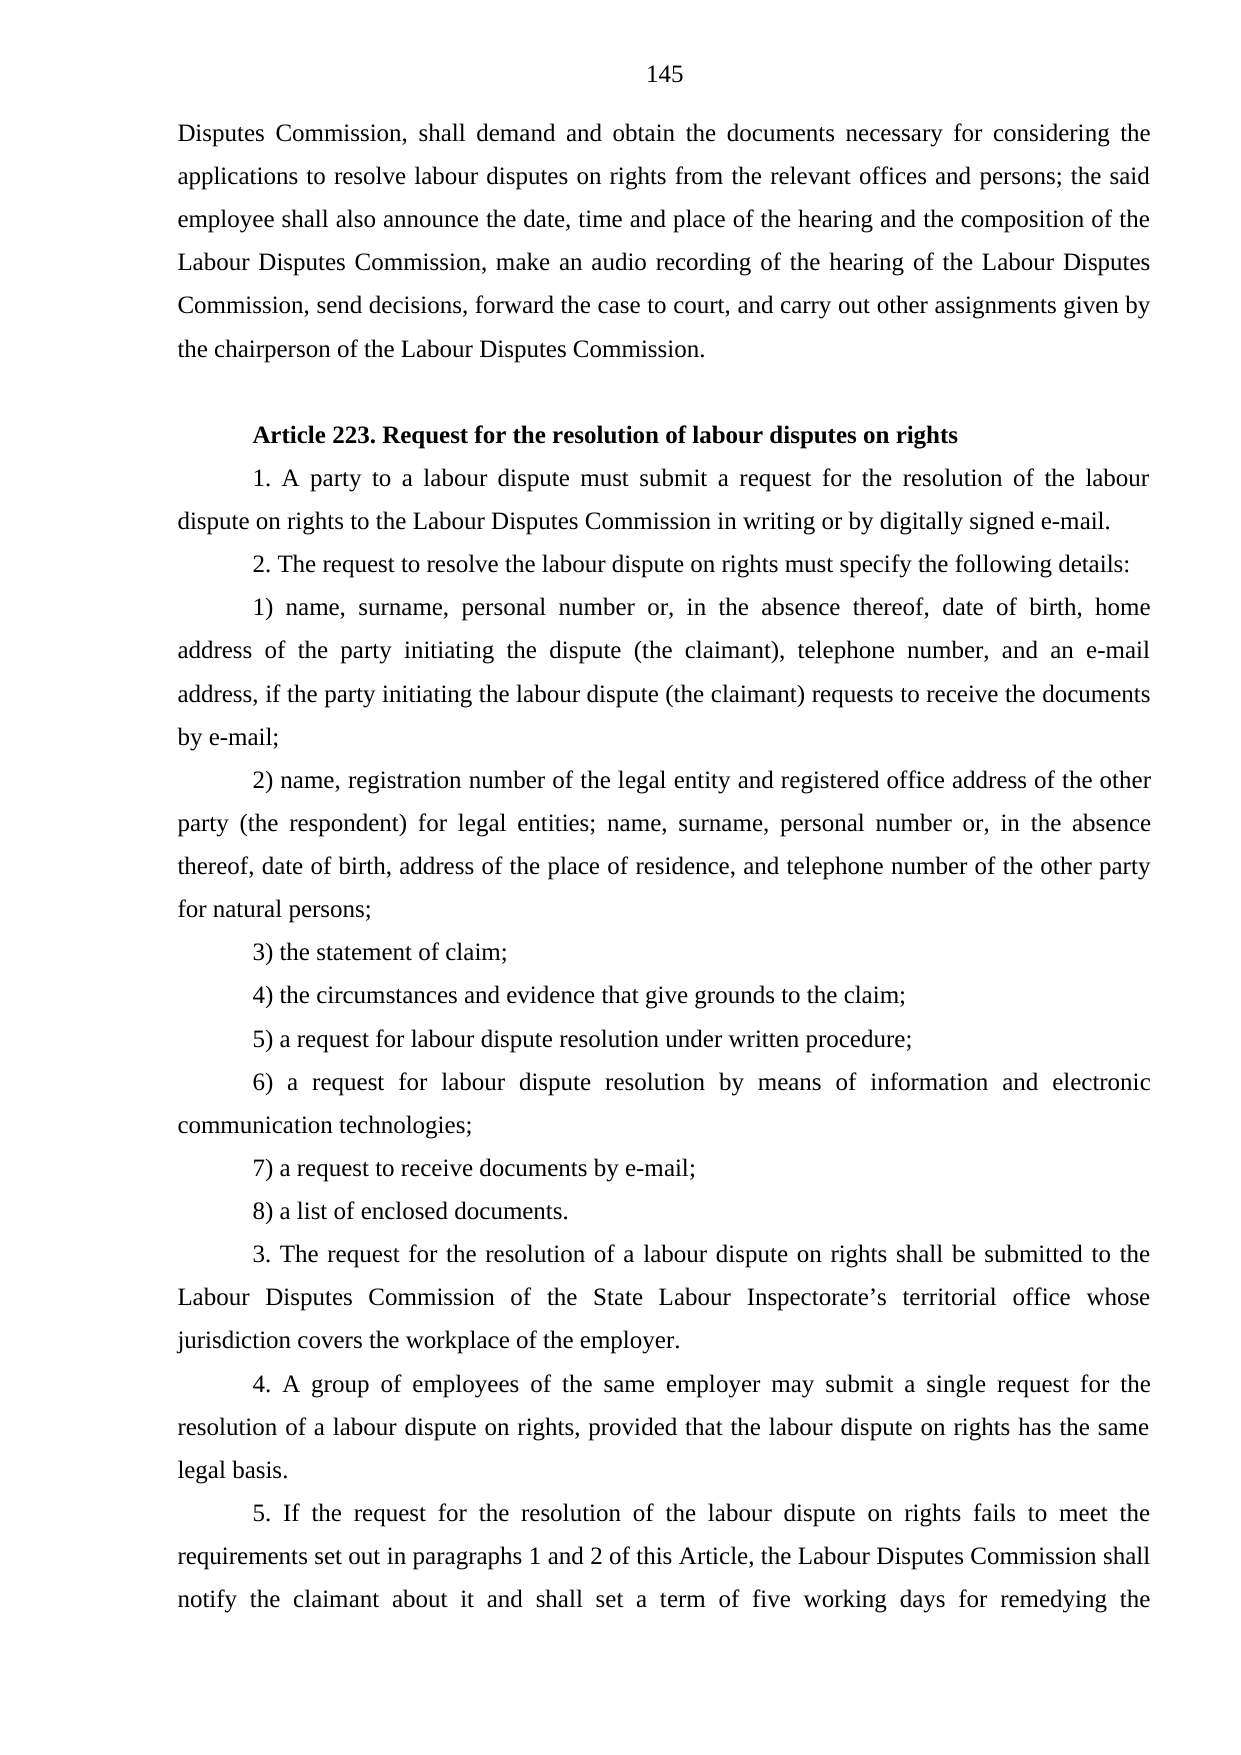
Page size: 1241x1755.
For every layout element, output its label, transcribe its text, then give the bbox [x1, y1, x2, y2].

text 3) the statement of claim; [177, 937, 1152, 966]
text Article 223. Request for the resolution of labour disputes on rights [177, 420, 1152, 449]
text 5) a request for labour dispute resolution under written procedure; [177, 1024, 1152, 1052]
text 7) a request to receive documents by e-mail; [177, 1153, 1152, 1182]
text 2. The request to resolve the labour dispute on rights must specify the following details: [177, 549, 1152, 578]
text Disputes Commission, shall demand and obtain the documents necessary for considering the applications to resolve labour disputes on rights from the relevant offices and persons; the said employee shall also announce the date, time and place of the hearing and the composition of the Labour Disputes Commission, make an audio recording of the hearing of the Labour Disputes Commission, send decisions, forward the case to court, and carry out other assignments given by the chairperson of the Labour Disputes Commission. [177, 118, 1152, 362]
text 1. A party to a labour dispute must submit a request for the resolution of the labour dispute on rights to the Labour Disputes Commission in writing or by digitally signed e-mail. [177, 463, 1152, 535]
text 5. If the request for the resolution of the labour dispute on rights fails to meet the requirements set out in paragraphs 1 and 2 of this Article, the Labour Disputes Commission shall notify the claimant about it and shall set a term of five working days for remedying the [177, 1498, 1152, 1613]
text 4. A group of employees of the same employer may submit a single request for the resolution of a labour dispute on rights, provided that the labour dispute on rights has the same legal basis. [177, 1369, 1152, 1484]
text 2) name, registration number of the legal entity and registered office address of the other party (the respondent) for legal entities; name, surname, personal number or, in the absence thereof, date of birth, address of the place of residence, and telephone number of the other party for natural persons; [177, 765, 1152, 923]
text 1) name, surname, personal number or, in the absence thereof, date of birth, home address of the party initiating the dispute (the claimant), telephone number, and an e-mail address, if the party initiating the labour dispute (the claimant) requests to receive the documents by e-mail; [177, 592, 1152, 751]
text 6) a request for labour dispute resolution by means of information and electronic communication technologies; [177, 1067, 1152, 1139]
text 8) a list of enclosed documents. [177, 1196, 1152, 1225]
text 4) the circumstances and evidence that give grounds to the claim; [177, 981, 1152, 1009]
text 3. The request for the resolution of a labour dispute on rights shall be submitted to the Labour Disputes Commission of the State Labour Inspectorate’s territorial office whose jurisdiction covers the workplace of the employer. [177, 1239, 1152, 1354]
